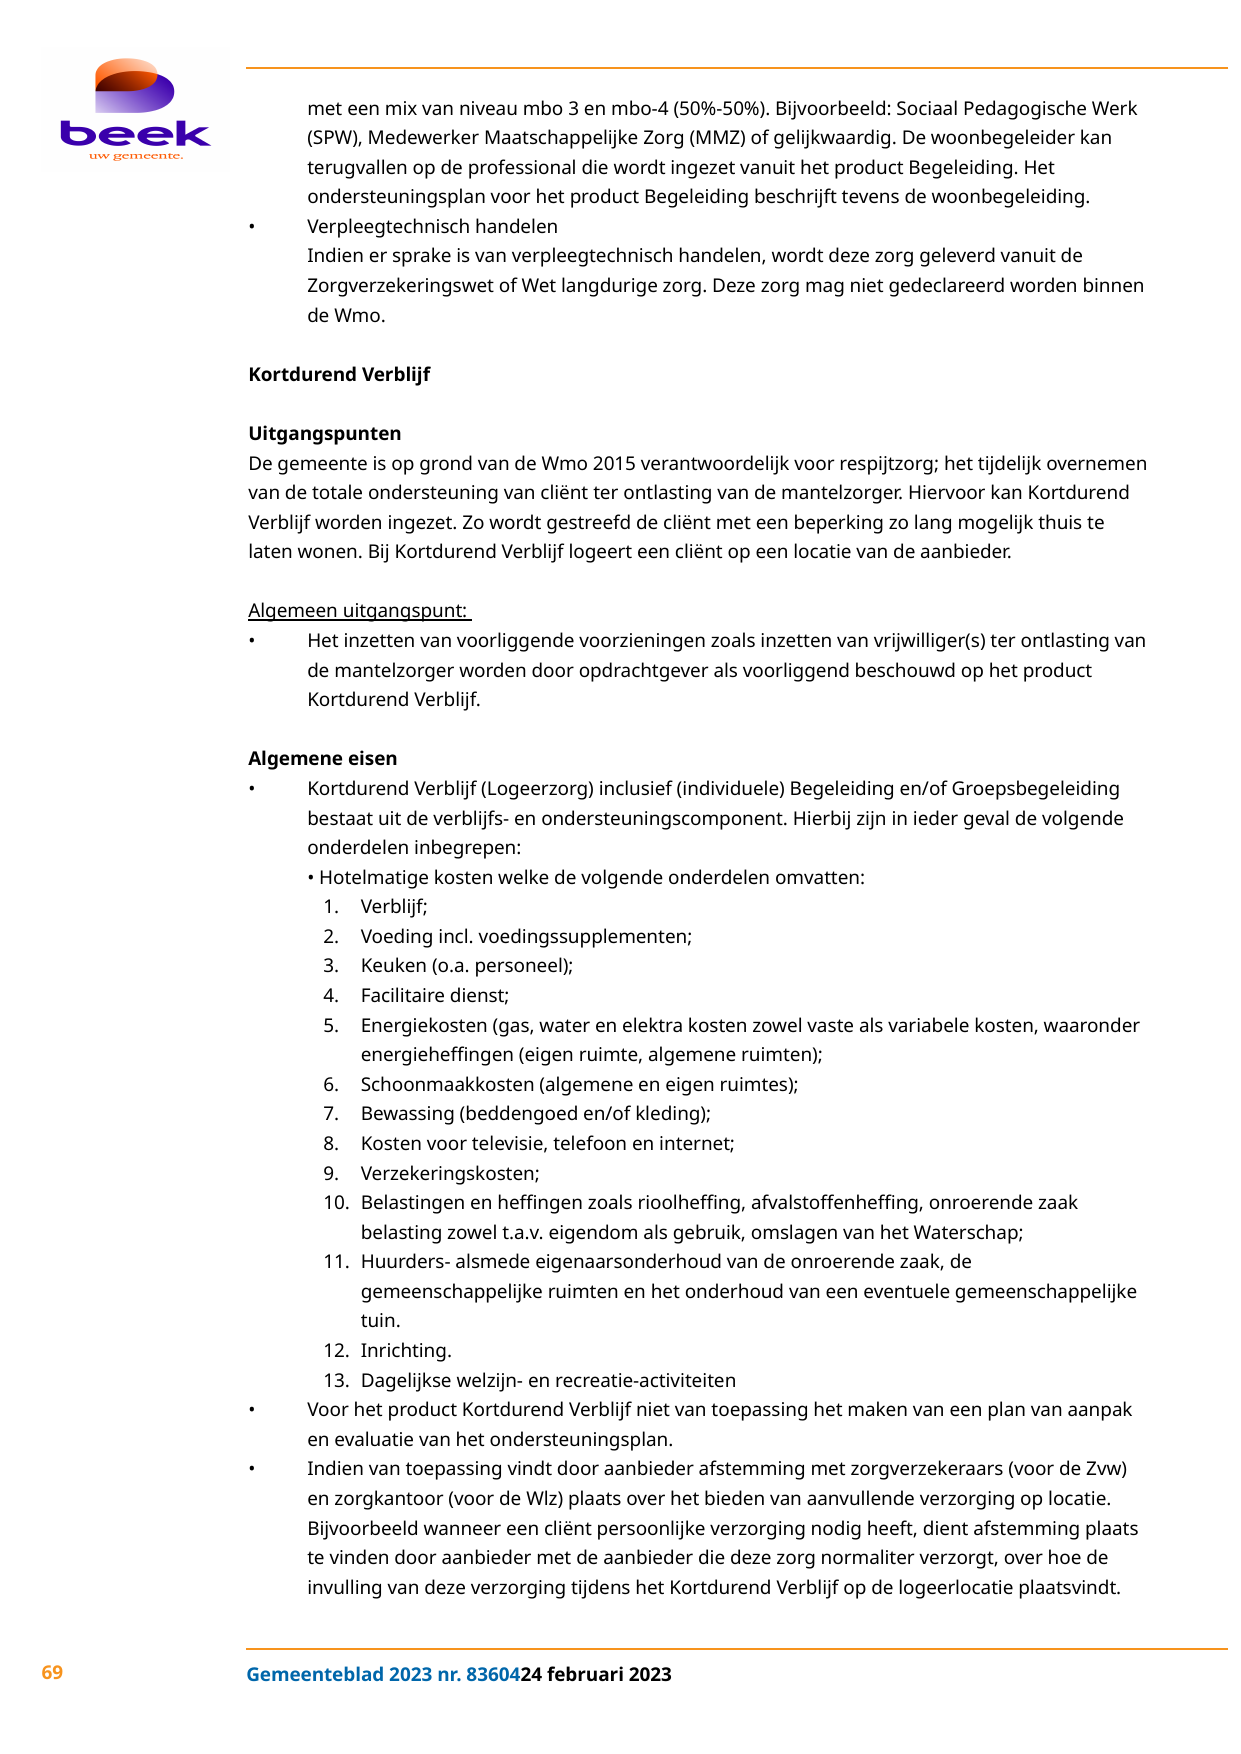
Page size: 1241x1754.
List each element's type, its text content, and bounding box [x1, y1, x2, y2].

list met een mix van niveau mbo 3 en mbo-4 (50%-50%). Bijvoorbeeld: Sociaal Pedagogische Werk (SPW), Medewerker Maatschappelijke Zorg (MMZ) of gelijkwaardig. De woonbegeleider kan terugvallen op de professional die wordt ingezet vanuit het product Begeleiding. Het ondersteuningsplan voor het product Begeleiding beschrijft tevens de woonbegeleiding. [248, 95, 1152, 209]
list Het inzetten van voorliggende voorzieningen zoals inzetten van vrijwilliger(s) ter ontlasting van de mantelzorger worden door opdrachtgever als voorliggend beschouwd op het product Kortdurend Verblijf. [248, 627, 1152, 712]
text Algemeen uitgangspunt: [248, 598, 1152, 623]
list Kortdurend Verblijf (Logeerzorg) inclusief (individuele) Begeleiding en/of Groepsbegeleiding bestaat uit de verblijfs- en ondersteuningscomponent. Hierbij zijn in ieder geval de volgende onderdelen inbegrepen: [248, 775, 1152, 860]
list Schoonmaakkosten (algemene en eigen ruimtes); [323, 1071, 1152, 1097]
list Inrichting. [323, 1337, 1152, 1363]
text Uitgangspunten [248, 420, 1152, 446]
list • Hotelmatige kosten welke de volgende onderdelen omvatten: [248, 864, 1152, 890]
list Energiekosten (gas, water en elektra kosten zowel vaste als variabele kosten, waaronder energieheffingen (eigen ruimte, algemene ruimten); [323, 1012, 1152, 1067]
list Indien van toepassing vindt door aanbieder afstemming met zorgverzekeraars (voor de Zvw) en zorgkantoor (voor de Wlz) plaats over het bieden van aanvullende verzorging op locatie. Bijvoorbeeld wanneer een cliënt persoonlijke verzorging nodig heeft, dient afstemming plaats te vinden door aanbieder met de aanbieder die deze zorg normaliter verzorgt, over hoe de invulling van deze verzorging tijdens het Kortdurend Verblijf op de logeerlocatie plaatsvindt. [248, 1456, 1152, 1600]
list Verpleegtechnisch handelen [248, 213, 1152, 239]
text Kortdurend Verblijf [248, 361, 1152, 387]
list Belastingen en heffingen zoals rioolheffing, afvalstoffenheffing, onroerende zaak belasting zowel t.a.v. eigendom als gebruik, omslagen van het Waterschap; [323, 1189, 1152, 1245]
list Indien er sprake is van verpleegtechnisch handelen, wordt deze zorg geleverd vanuit de Zorgverzekeringswet of Wet langdurige zorg. Deze zorg mag niet gedeclareerd worden binnen de Wmo. [248, 243, 1152, 328]
list Keuken (o.a. personeel); [323, 953, 1152, 978]
text Algemene eisen [248, 746, 1152, 771]
list Verzekeringskosten; [323, 1160, 1152, 1186]
text De gemeente is op grond van de Wmo 2015 verantwoordelijk voor respijtzorg; het tijdelijk overnemen van de totale ondersteuning van cliënt ter ontlasting van de mantelzorger. Hiervoor kan Kortdurend Verblijf worden ingezet. Zo wordt gestreefd de cliënt met een beperking zo lang mogelijk thuis te laten wonen. Bij Kortdurend Verblijf logeert een cliënt op een locatie van de aanbieder. [248, 450, 1152, 564]
list Bewassing (beddengoed en/of kleding); [323, 1101, 1152, 1126]
list Facilitaire dienst; [323, 982, 1152, 1008]
list Kosten voor televisie, telefoon en internet; [323, 1130, 1152, 1156]
list Voor het product Kortdurend Verblijf niet van toepassing het maken van een plan van aanpak en evaluatie van het ondersteuningsplan. [248, 1396, 1152, 1452]
picture [41, 47, 231, 172]
list Dagelijkse welzijn- en recreatie-activiteiten [323, 1367, 1152, 1393]
list Voeding incl. voedingssupplementen; [323, 923, 1152, 949]
list Verblijf; [323, 893, 1152, 919]
list Huurders- alsmede eigenaarsonderhoud van de onroerende zaak, de gemeenschappelijke ruimten en het onderhoud van een eventuele gemeenschappelijke tuin. [323, 1248, 1152, 1333]
